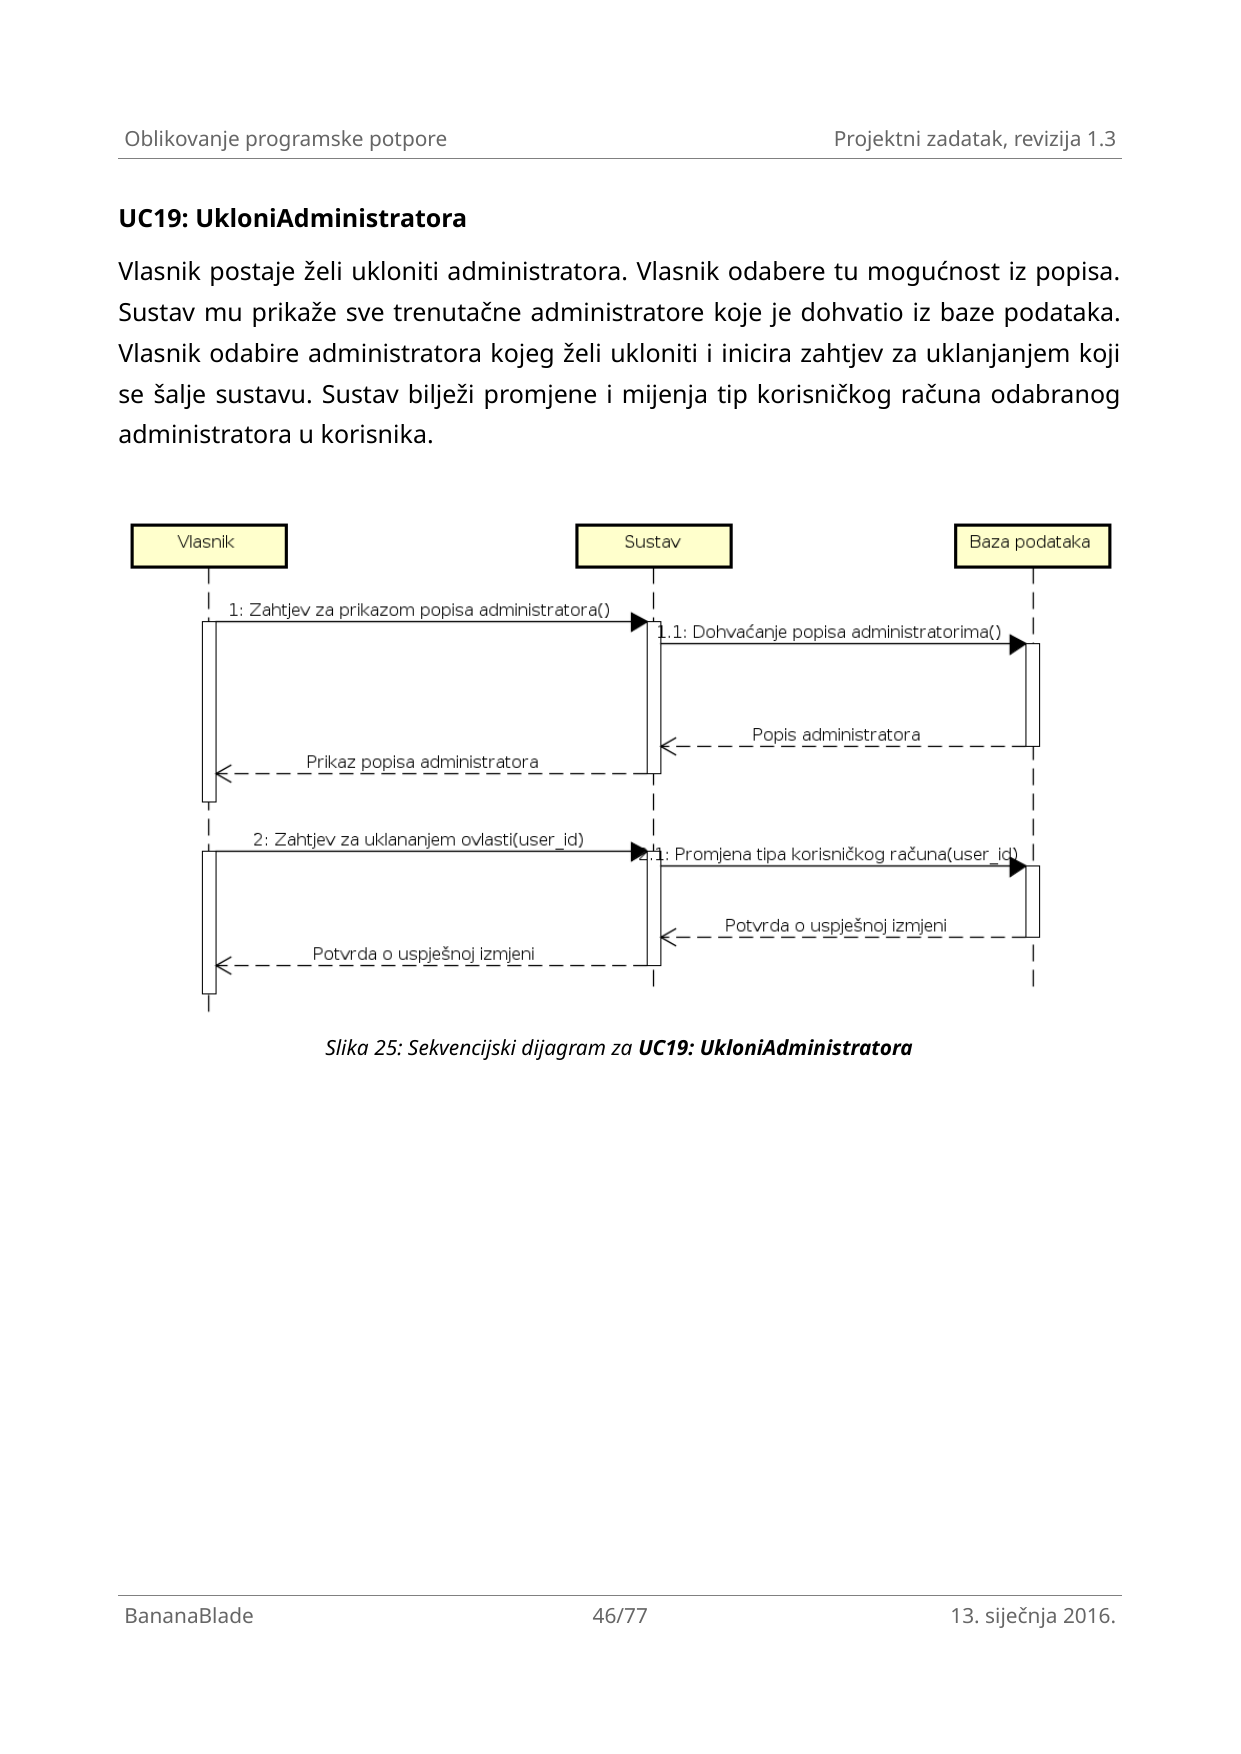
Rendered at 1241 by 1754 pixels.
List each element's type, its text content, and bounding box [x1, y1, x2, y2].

text Slika 25: Sekvencijski dijagram za UC19: UkloniAdministratora [118, 1028, 1122, 1062]
text Vlasnik postaje želi ukloniti administratora. Vlasnik odabere tu mogućnost iz popisa. Sustav mu prikaže sve trenutačne administratore koje je dohvatio iz baze podataka. Vlasnik odabire administratora kojeg želi ukloniti i inicira zahtjev za uklanjanjem koji se šalje sustavu. Sustav bilježi promjene i mijenja tip korisničkog računa odabranog administratora u korisnika. [118, 254, 1122, 451]
picture [118, 511, 1123, 1028]
subtitle UC19: UkloniAdministratora [118, 201, 1122, 234]
